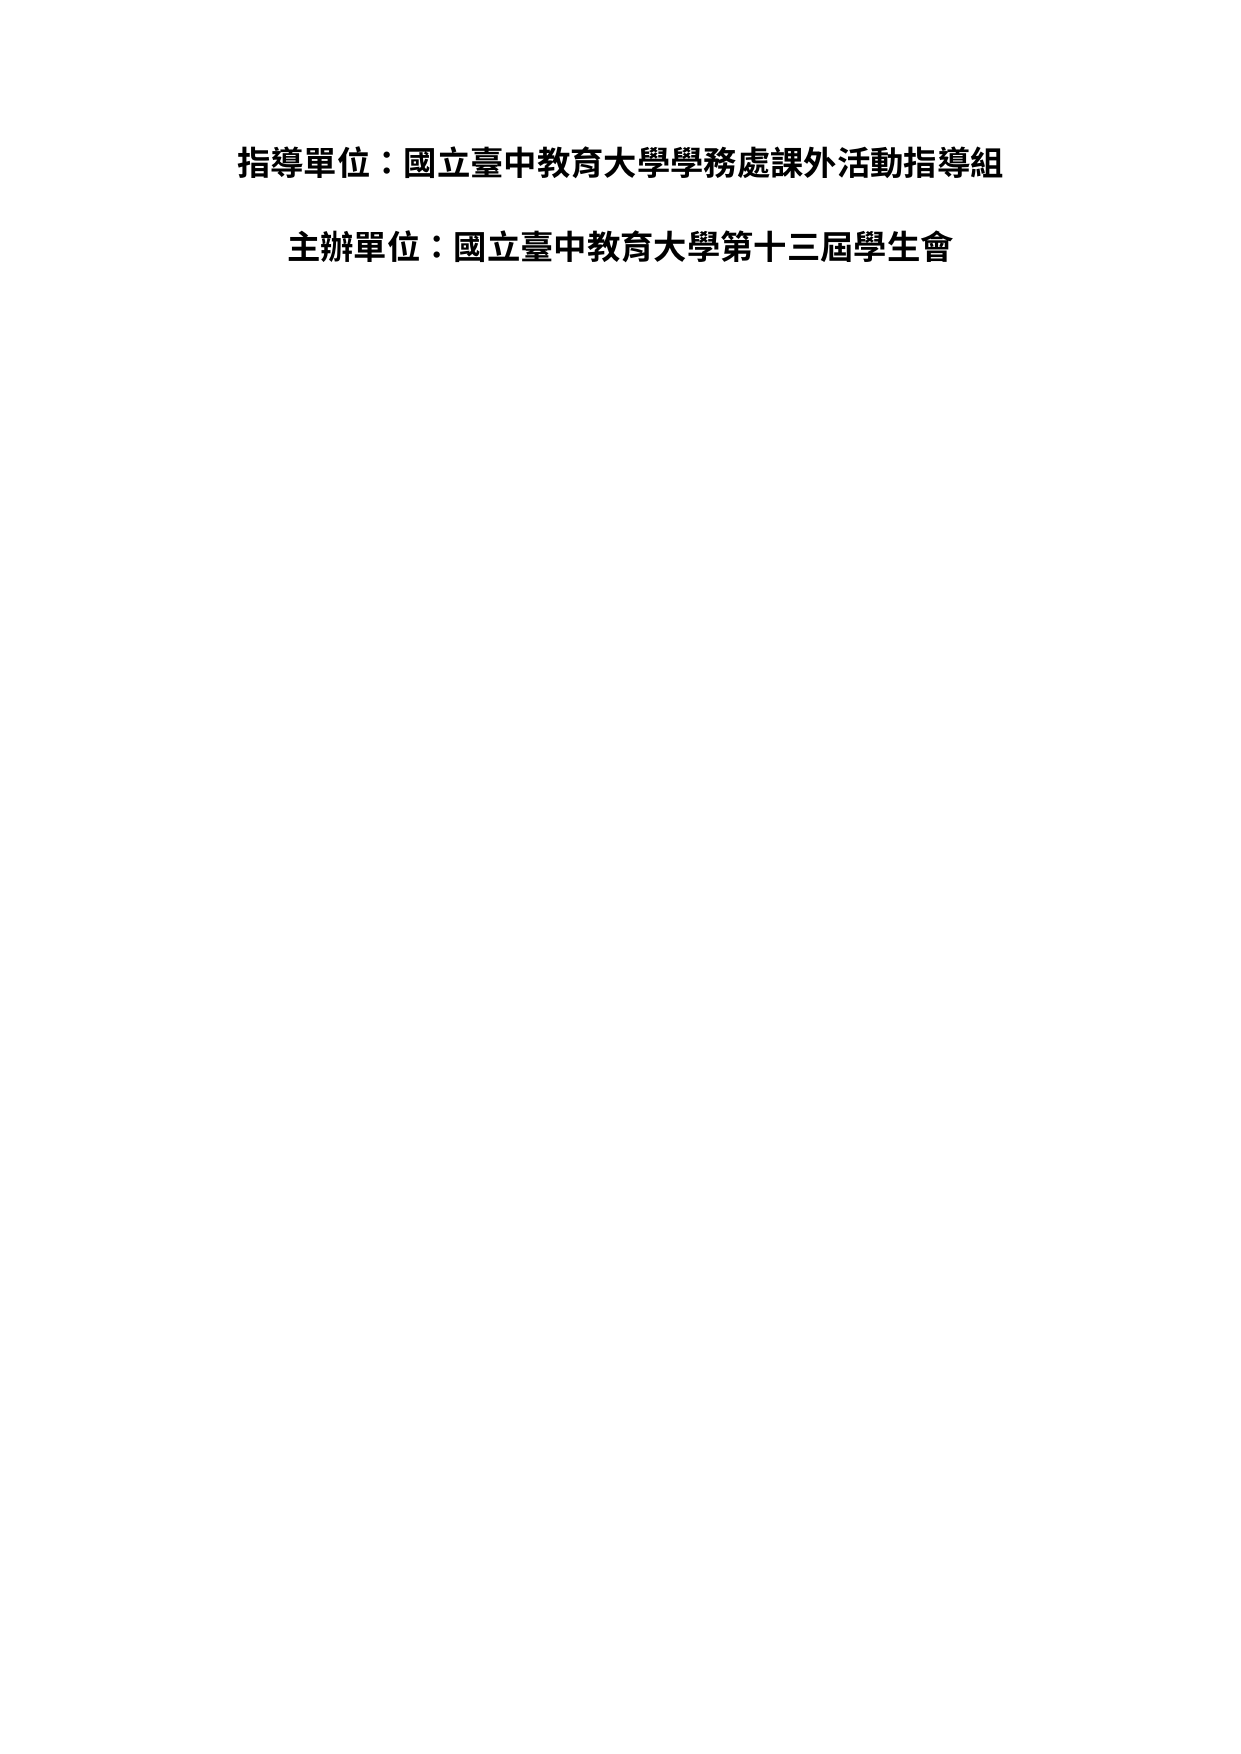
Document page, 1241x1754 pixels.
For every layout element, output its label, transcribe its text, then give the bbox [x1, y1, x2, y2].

text 指導單位：國立臺中教育大學學務處課外活動指導組 [118, 123, 1122, 198]
text 主辦單位：國立臺中教育大學第十三屆學生會 [118, 207, 1122, 282]
